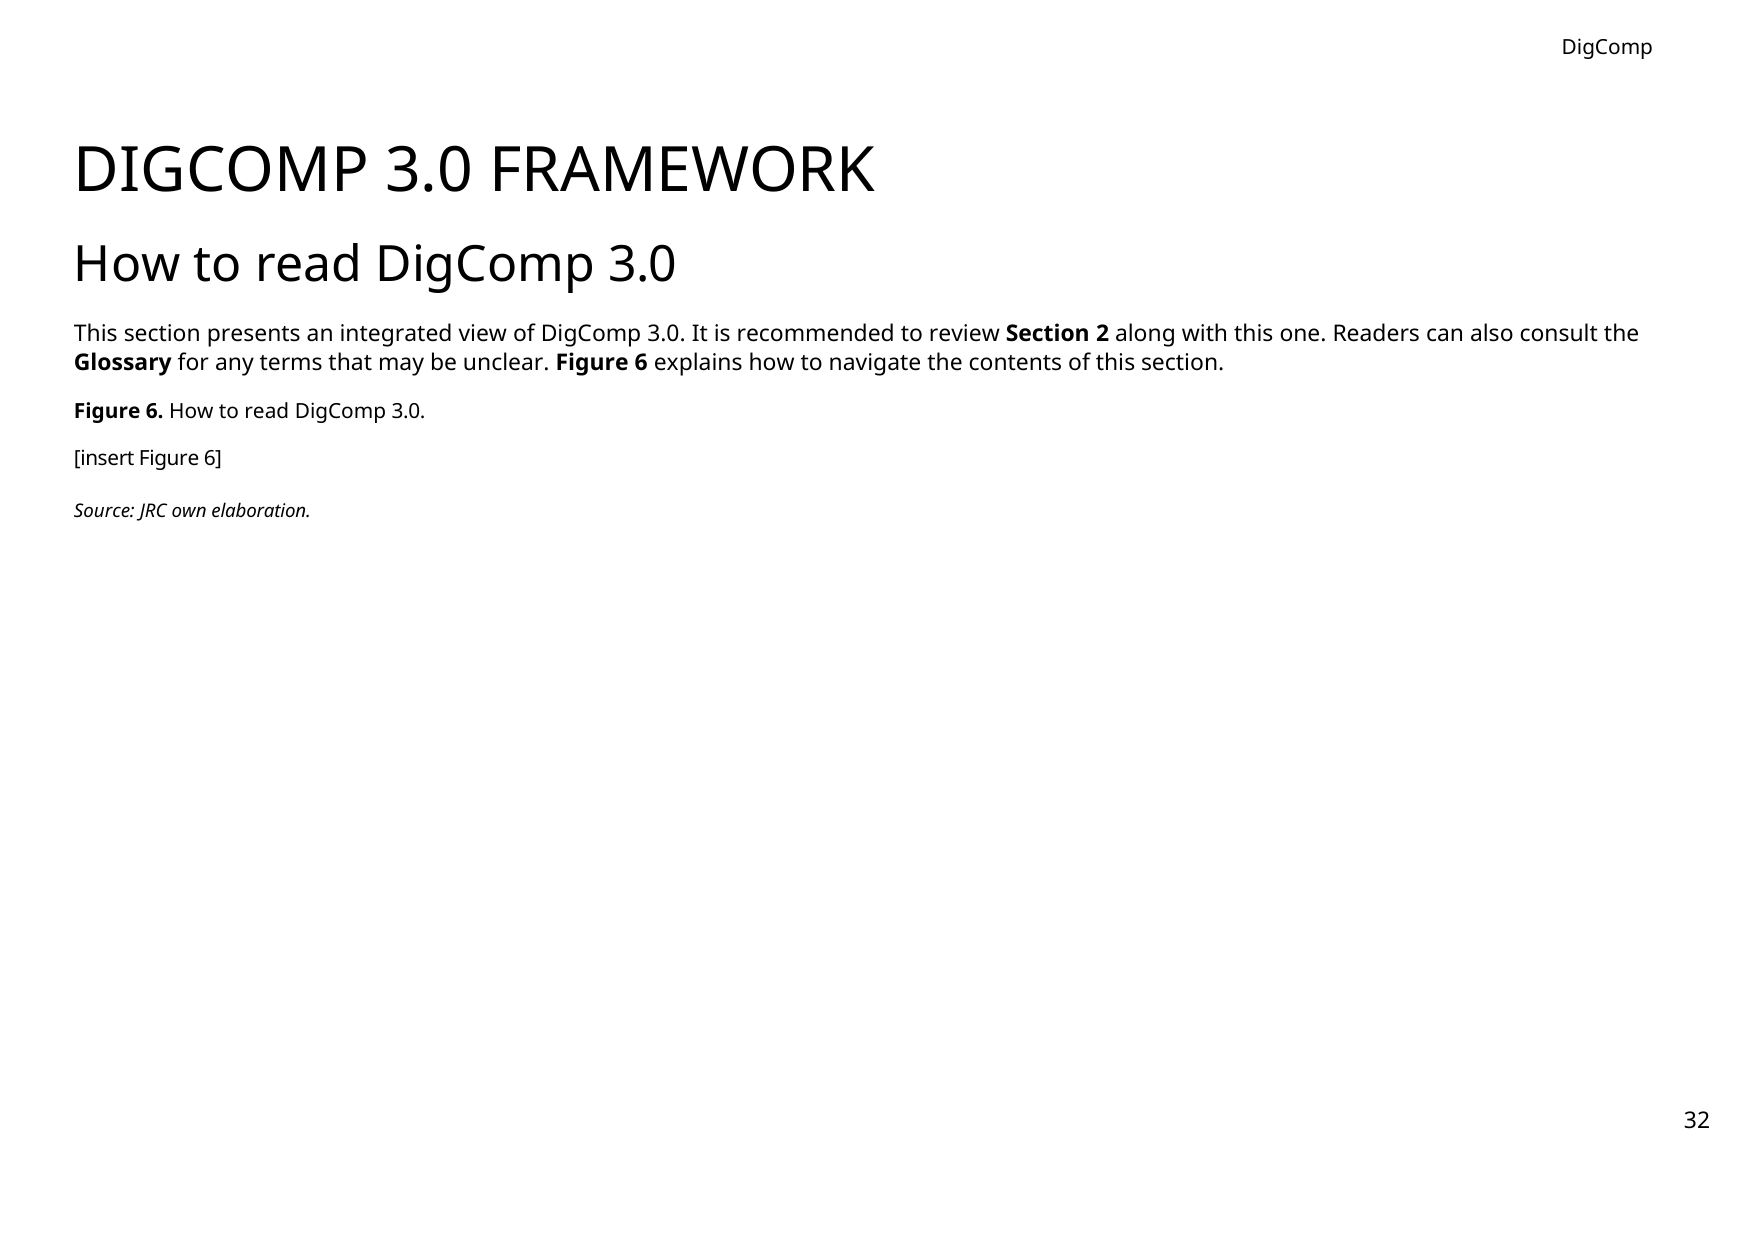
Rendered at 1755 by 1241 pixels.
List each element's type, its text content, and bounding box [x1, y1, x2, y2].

text Figure 6. How to read DigComp 3.0. [74, 396, 1710, 424]
subtitle DIGCOMP 3.0 FRAMEWORK [74, 125, 1710, 210]
text This section presents an integrated view of DigComp 3.0. It is recommended to review Section 2 along with this one. Readers can also consult the Glossary for any terms that may be unclear. Figure 6 explains how to navigate the contents of this section. [74, 318, 1672, 377]
text [insert Figure 6] [74, 443, 1710, 472]
text Source: JRC own elaboration. [74, 497, 1710, 523]
subtitle How to read DigComp 3.0 [74, 228, 1710, 296]
